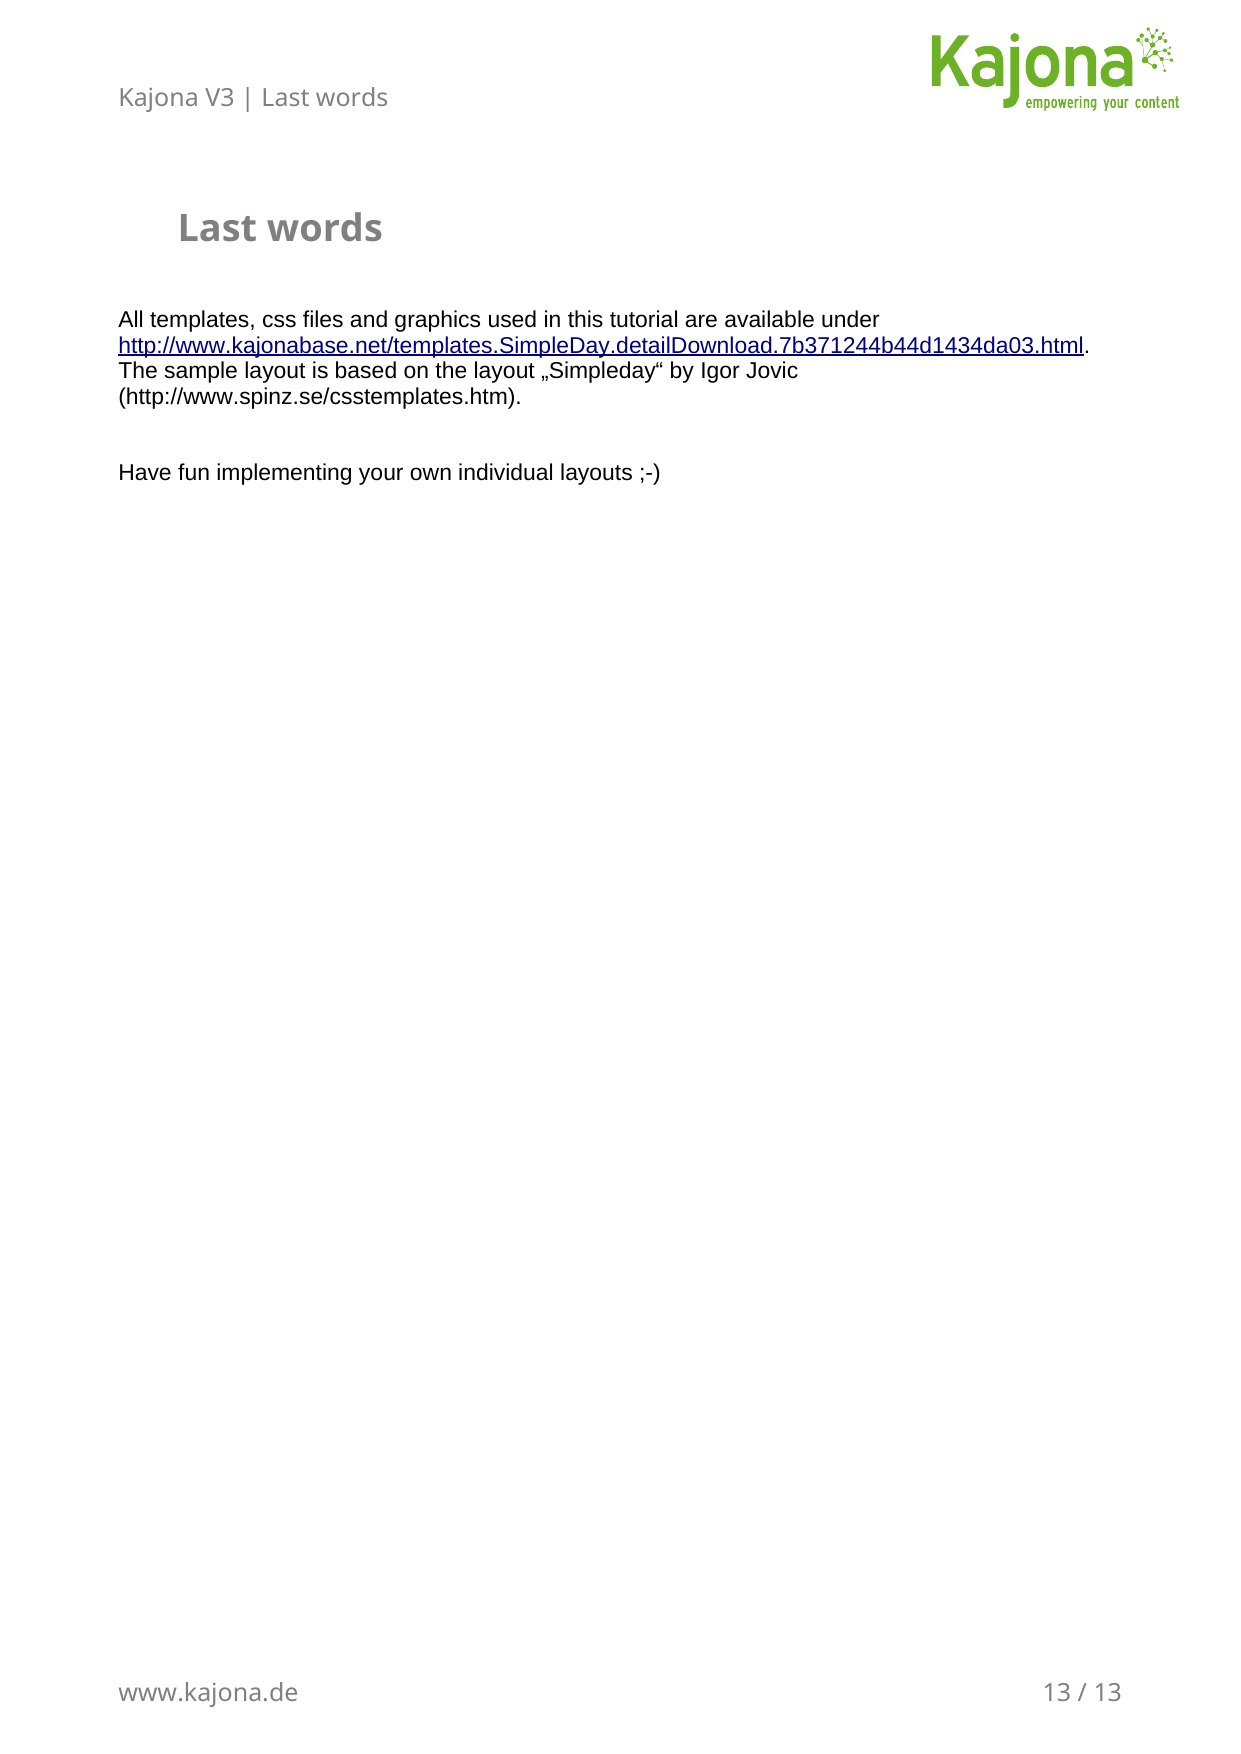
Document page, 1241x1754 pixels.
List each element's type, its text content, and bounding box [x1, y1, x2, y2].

text All templates, css files and graphics used in this tutorial are available under http://www.kajonabase.net/templates.SimpleDay.detailDownload.7b371244b44d1434da03.html. The sample layout is based on the layout „Simpleday“ by Igor Jovic (http://www.spinz.se/csstemplates.htm). [118, 307, 1122, 409]
text Have fun implementing your own individual layouts ;-) [118, 460, 1122, 486]
subtitle Last words [118, 201, 1122, 253]
